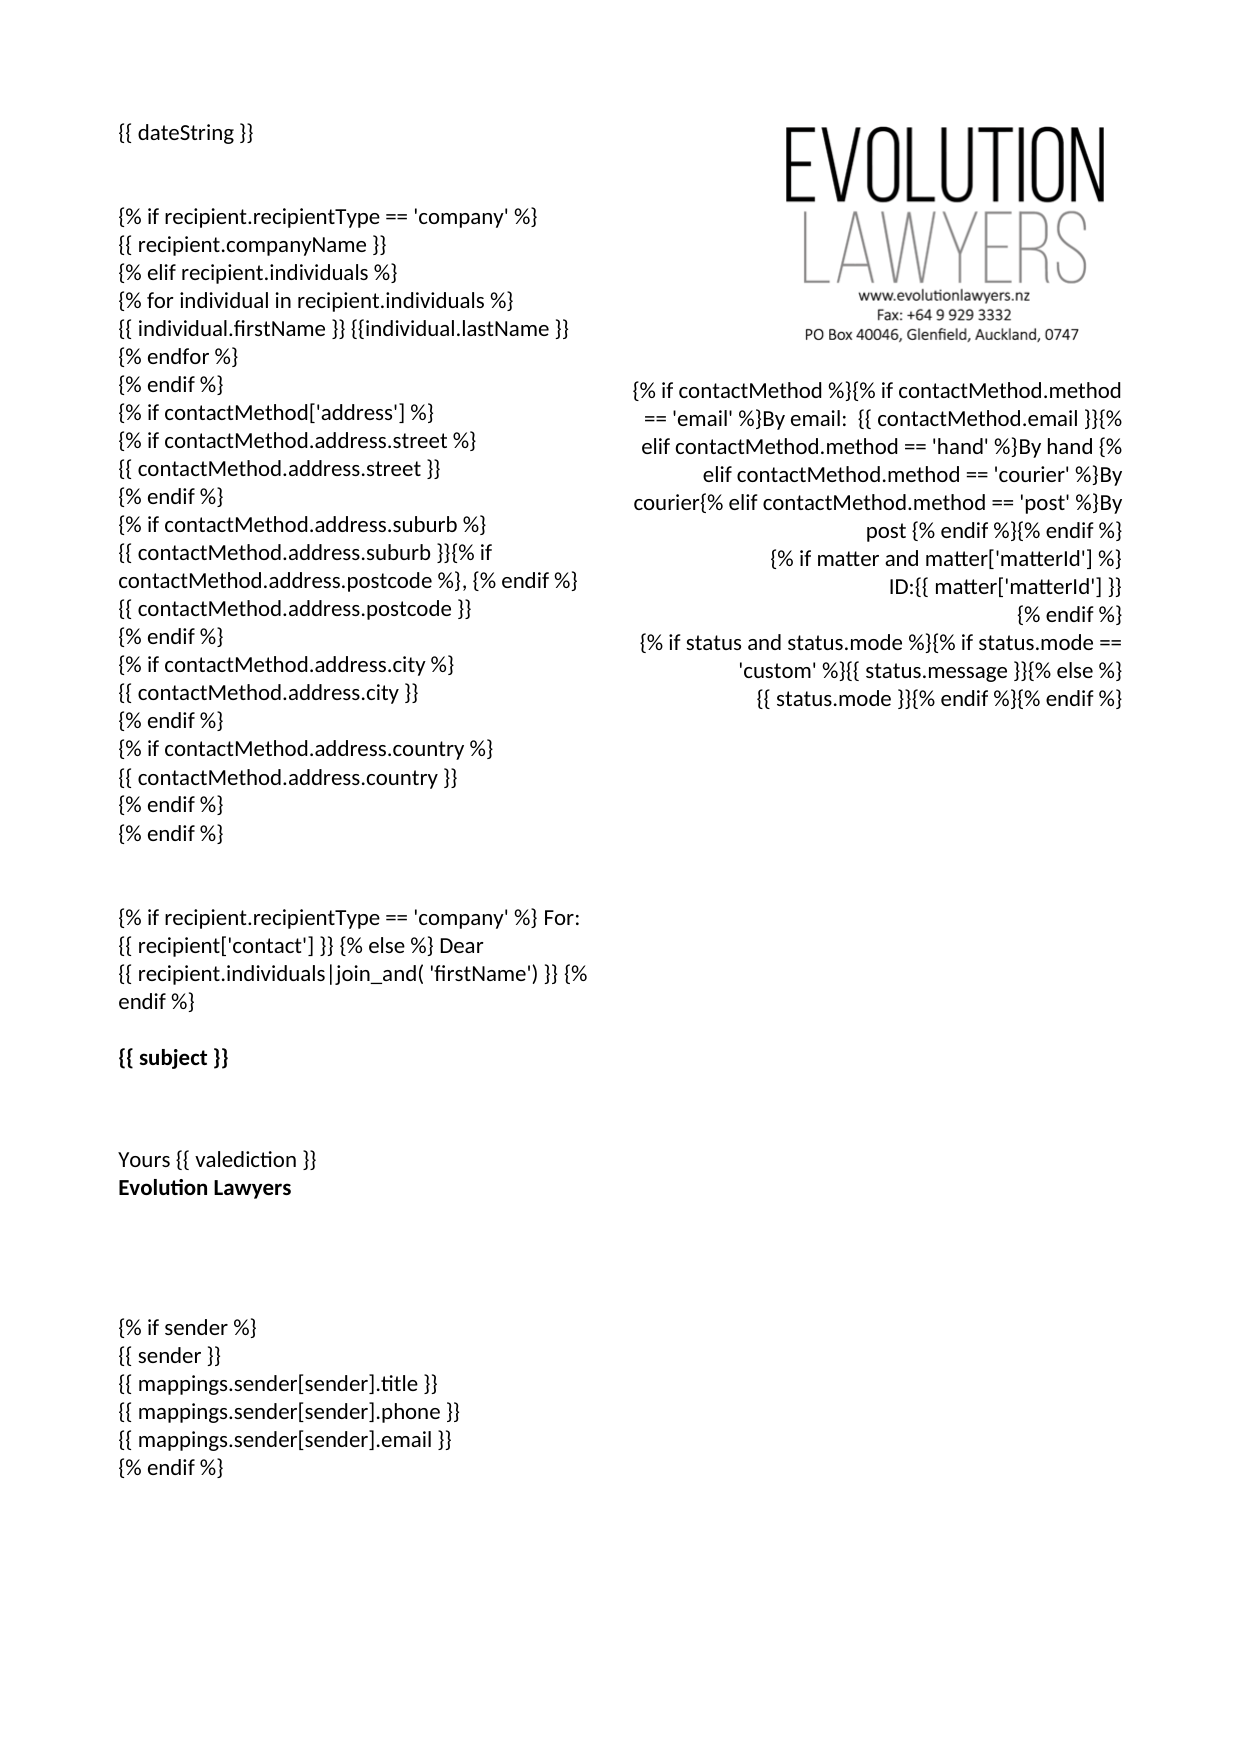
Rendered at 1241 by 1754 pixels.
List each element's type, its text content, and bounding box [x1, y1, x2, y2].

table_header {{ dateString }} {% if recipient.recipientType == 'company' %} {{ recipient.companyName }} {% elif recipient.individuals %} {% for individual in recipient.individuals %} {{ individual.firstName }} {{individual.lastName }} {% endfor %} {% endif %} {% if contactMethod['address'] %} {% if contactMethod.address.street %}{{ contactMethod.address.street }} {% endif %} {% if contactMethod.address.suburb %}{{ contactMethod.address.suburb }}{% if contactMethod.address.postcode %}, {% endif %}{{ contactMethod.address.postcode }} {% endif %} {% if contactMethod.address.city %}{{ contactMethod.address.city }} {% endif %} {% if contactMethod.address.country %}{{ contactMethod.address.country }} {% endif %} {% endif %} [118, 118, 620, 847]
table_header {% if contactMethod %}{% if contactMethod.method == 'email' %}By email: {{ contactMethod.email }}{% elif contactMethod.method == 'hand' %}By hand {% elif contactMethod.method == 'courier' %}By courier{% elif contactMethod.method == 'post' %}By post {% endif %}{% endif %} {% if matter and matter['matterId'] %} ID:{{ matter['matterId'] }} {% endif %} {% if status and status.mode %}{% if status.mode == 'custom' %}{{ status.message }}{% else %}{{ status.mode }}{% endif %}{% endif %} [620, 118, 1122, 1015]
table_cell {% if recipient.recipientType == 'company' %} For: {{ recipient['contact'] }} {% else %} Dear {{ recipient.individuals|join_and( 'firstName') }} {% endif %} [118, 847, 620, 1015]
subtitle {{ subject }} [118, 1043, 1122, 1071]
table_header Yours {{ valediction }} Evolution Lawyers {% if sender %} {{ sender }} {{ mappings.sender[sender].title }} {{ mappings.sender[sender].phone }} {{ mappings.sender[sender].email }} {% endif %} [118, 1145, 1122, 1481]
picture [767, 118, 1123, 349]
